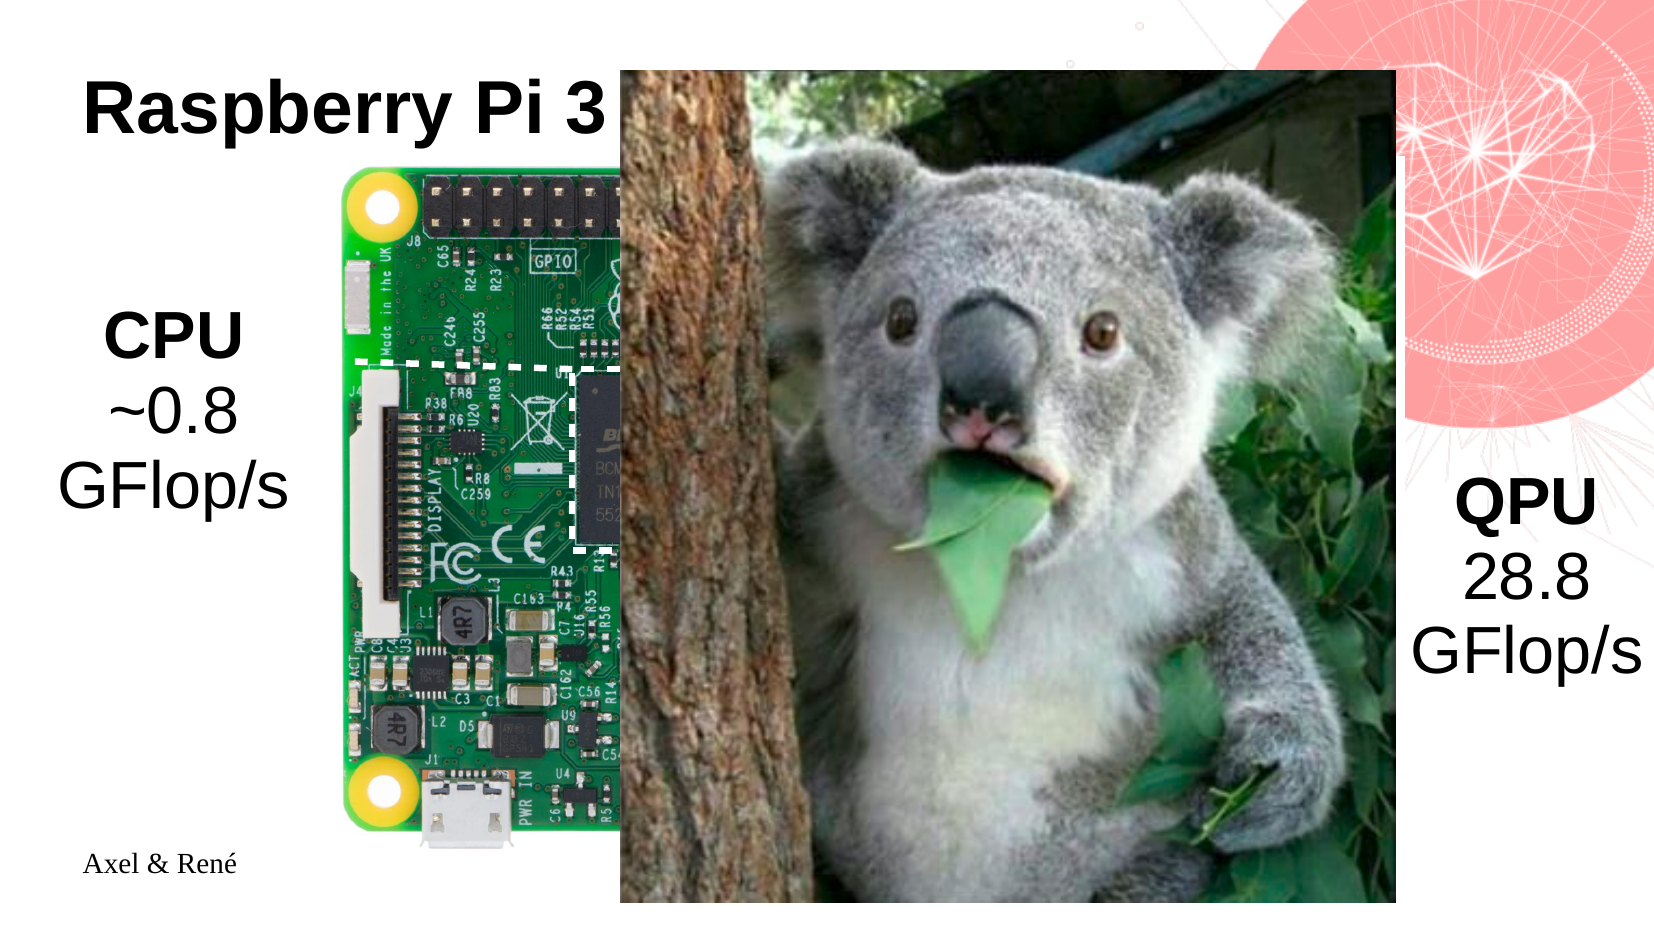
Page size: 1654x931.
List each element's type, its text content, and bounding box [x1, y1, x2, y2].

text_box QPU 28.8 GFlop/s [1396, 456, 1654, 771]
text_box CPU ~0.8 GFlop/s [42, 291, 307, 605]
title Raspberry Pi 3 [82, 65, 1571, 150]
picture [331, 70, 1405, 903]
